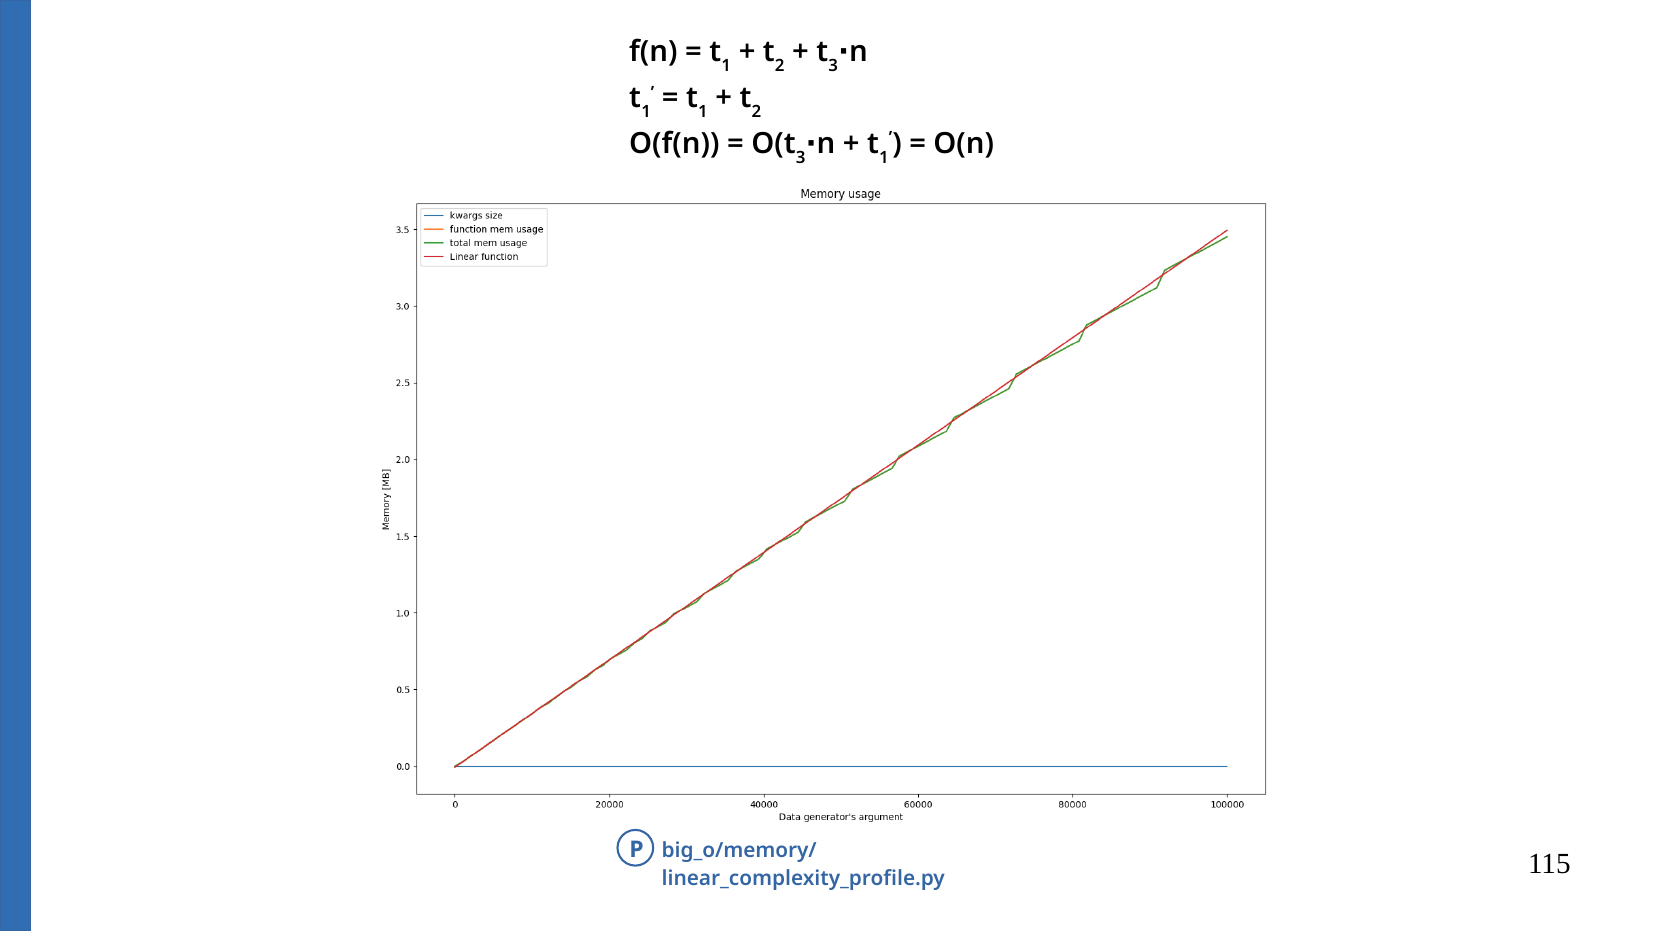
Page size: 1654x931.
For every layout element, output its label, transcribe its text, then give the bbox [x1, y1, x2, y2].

picture [825, 871, 885, 878]
picture [665, 871, 787, 878]
text_box big_o/memory/linear_complexity_profile.py [646, 827, 1077, 871]
picture [279, 111, 1375, 878]
text_box P [615, 826, 645, 873]
picture [888, 871, 899, 878]
text_box f(n) = t1 + t2 + t3⋅n t1’ = t1 + t2 O(f(n)) = O(t3⋅n + t1’) = O(n) [614, 23, 1040, 168]
text_box [0, 0, 31, 931]
picture [789, 871, 823, 878]
